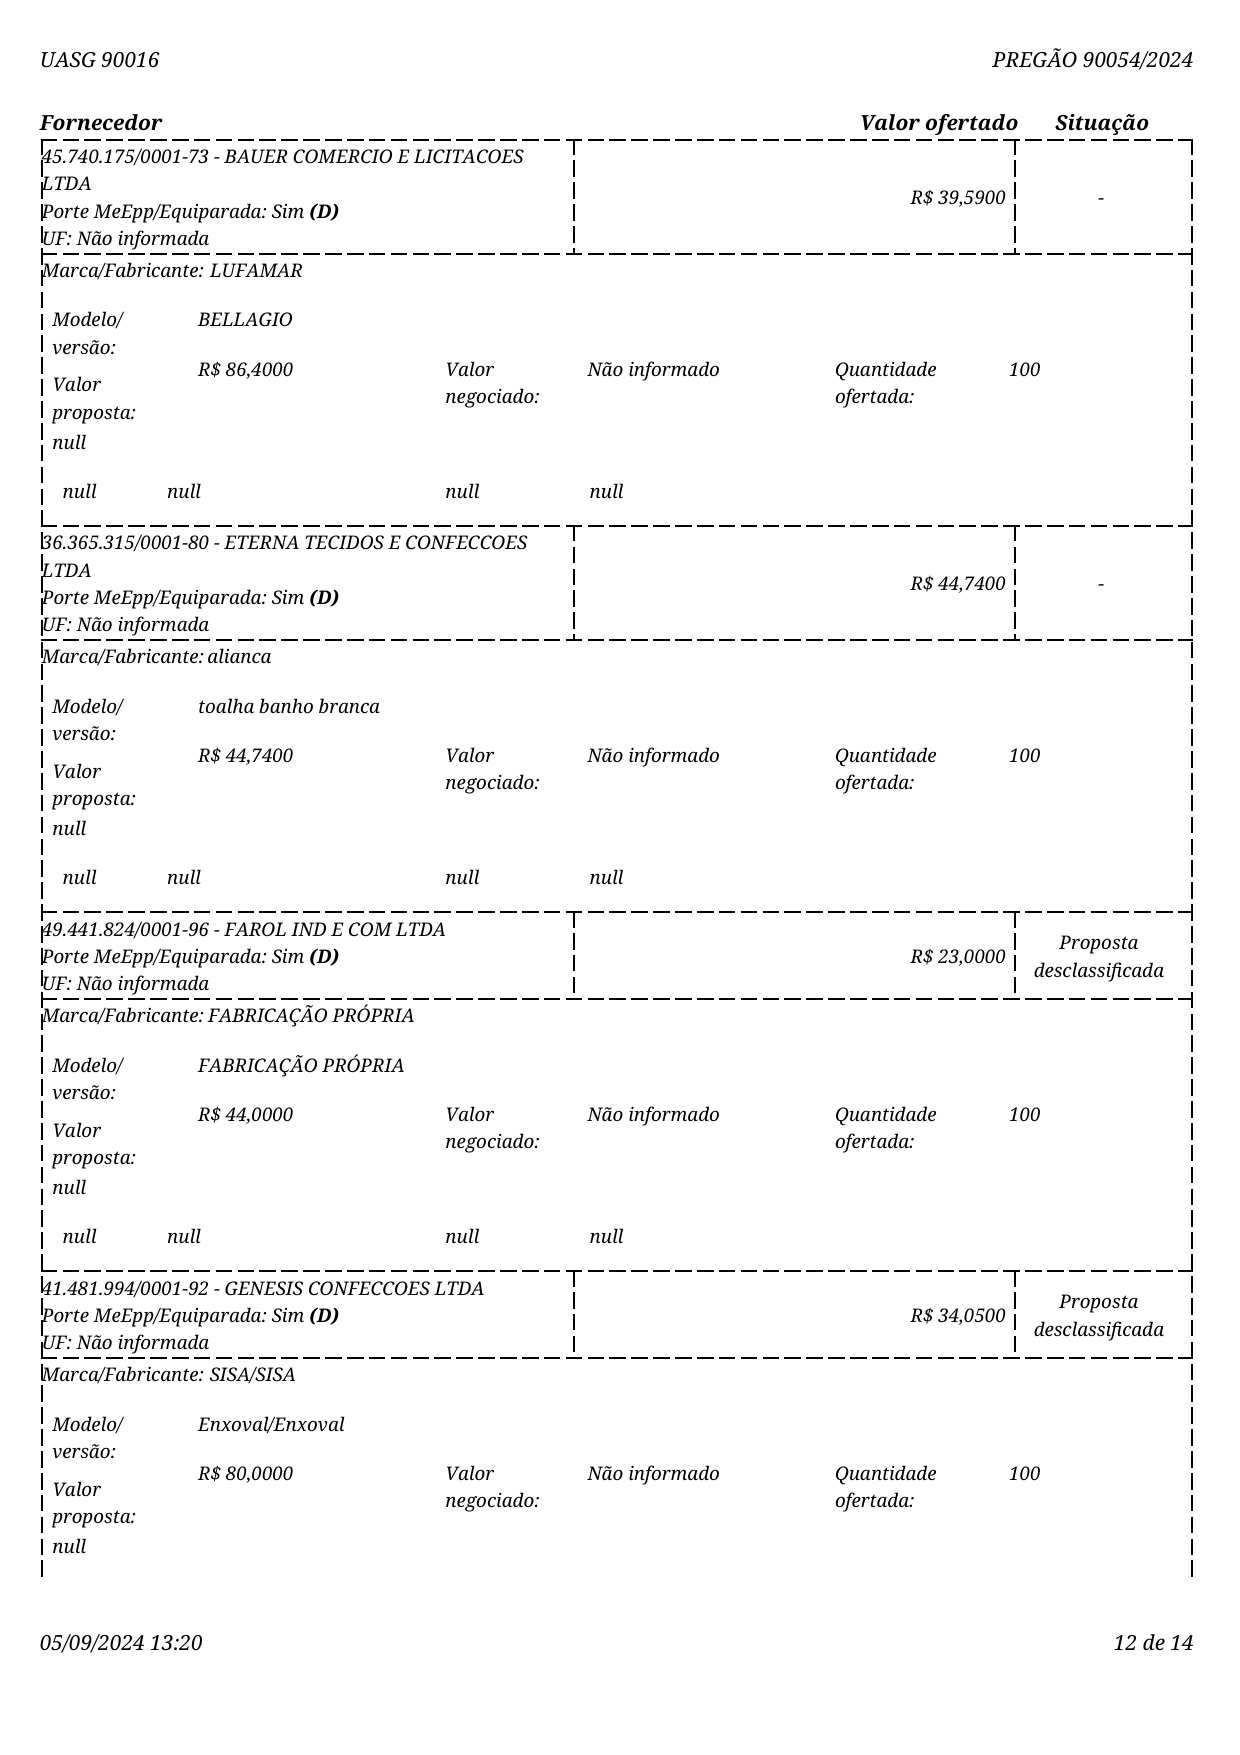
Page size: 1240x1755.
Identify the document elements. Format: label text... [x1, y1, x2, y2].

table_cell [579, 253, 835, 304]
table_cell [445, 1171, 579, 1221]
table_cell [445, 253, 579, 304]
table_cell [445, 690, 579, 739]
table_cell null [579, 1221, 835, 1270]
table_cell [835, 639, 998, 690]
table_cell [835, 476, 998, 525]
table_header 45.740.175/0001-73 - BAUER COMERCIO E LICITACOES LTDA Porte MeEpp/Equiparada: Sim (D) UF: Não informada [42, 139, 574, 253]
table_cell [579, 1171, 835, 1221]
table_header - [1015, 139, 1192, 253]
table_cell [835, 1171, 998, 1221]
table_cell R$ 80,0000 [186, 1458, 445, 1530]
table_cell 100 [999, 1458, 1192, 1530]
table_cell [999, 253, 1192, 304]
table_cell [445, 1408, 579, 1457]
table_cell FABRICAÇÃO PRÓPRIA [186, 1049, 445, 1098]
table_cell R$ 86,4000 [186, 353, 445, 426]
table_cell Marca/Fabricante: LUFAMAR [42, 253, 445, 304]
table_cell [445, 304, 579, 353]
table_cell R$ 44,0000 [186, 1099, 445, 1171]
table_cell [999, 998, 1192, 1049]
table_cell Proposta desclassificada [1015, 911, 1192, 998]
table_cell null [156, 476, 445, 525]
table_cell Marca/Fabricante: SISA/SISA [42, 1357, 445, 1408]
table_cell [999, 1530, 1192, 1580]
table_cell null [579, 476, 835, 525]
table_cell Quantidade ofertada: [835, 1099, 998, 1171]
table_cell [999, 1221, 1192, 1270]
table_cell null [42, 1221, 156, 1270]
table_cell 100 [999, 1099, 1192, 1171]
table_cell [999, 639, 1192, 690]
table_cell [579, 639, 835, 690]
table_cell [579, 304, 835, 353]
table_cell Valor negociado: [445, 740, 579, 812]
table_cell null [42, 1530, 445, 1580]
table_cell Quantidade ofertada: [835, 353, 998, 426]
table_cell [445, 426, 579, 476]
table_cell [445, 639, 579, 690]
table_cell [835, 813, 998, 862]
table_cell null [445, 1221, 579, 1270]
table_cell [999, 304, 1192, 353]
table_cell [579, 998, 835, 1049]
table_cell [835, 426, 998, 476]
table_cell [835, 1530, 998, 1580]
table_cell [579, 690, 835, 739]
table_cell 49.441.824/0001-96 - FAROL IND E COM LTDA Porte MeEpp/Equiparada: Sim (D) UF: Não informada [42, 911, 574, 998]
table_cell null [42, 476, 156, 525]
table_cell [579, 1530, 835, 1580]
table_cell 36.365.315/0001-80 - ETERNA TECIDOS E CONFECCOES LTDA Porte MeEpp/Equiparada: Sim (D) UF: Não informada [42, 525, 574, 639]
table_cell null [42, 426, 445, 476]
table_cell [579, 1357, 835, 1408]
table_cell Marca/Fabricante: alianca [42, 639, 445, 690]
table_cell Valor negociado: [445, 353, 579, 426]
table_cell [999, 862, 1192, 911]
table_cell Quantidade ofertada: [835, 1458, 998, 1530]
table_cell [835, 304, 998, 353]
table_cell R$ 44,7400 [186, 740, 445, 812]
table_cell [445, 998, 579, 1049]
table_cell [999, 690, 1192, 739]
table_cell [999, 476, 1192, 525]
table_cell Valor negociado: [445, 1458, 579, 1530]
table_cell null [445, 862, 579, 911]
table_cell Modelo/versão: Valor proposta: [42, 690, 186, 812]
table_cell [835, 1408, 998, 1457]
table_cell [579, 1408, 835, 1457]
table_cell null [579, 862, 835, 911]
table_cell Enxoval/Enxoval [186, 1408, 445, 1457]
table_cell [835, 862, 998, 911]
table_cell Não informado [579, 740, 835, 812]
table_cell - [1015, 525, 1192, 639]
table_cell Valor negociado: [445, 1099, 579, 1171]
table_cell [579, 1049, 835, 1098]
table_cell R$ 44,7400 [574, 525, 1015, 639]
table_cell toalha banho branca [186, 690, 445, 739]
table_cell R$ 23,0000 [574, 911, 1015, 998]
table_header R$ 39,5900 [574, 139, 1015, 253]
table_cell Quantidade ofertada: [835, 740, 998, 812]
table_cell [835, 1357, 998, 1408]
table_cell Modelo/versão: Valor proposta: [42, 1049, 186, 1171]
table_cell [999, 1357, 1192, 1408]
table_cell [445, 813, 579, 862]
text Fornecedor Valor ofertado Situação [39, 108, 1196, 136]
table_cell [579, 813, 835, 862]
table_cell [579, 426, 835, 476]
table_cell [999, 1171, 1192, 1221]
table_cell null [445, 476, 579, 525]
table_cell R$ 34,0500 [574, 1270, 1015, 1357]
table_cell 100 [999, 740, 1192, 812]
table_cell Não informado [579, 353, 835, 426]
table_cell Não informado [579, 1099, 835, 1171]
table_cell Modelo/versão: Valor proposta: [42, 1408, 186, 1530]
table_cell [445, 1357, 579, 1408]
table_cell [999, 1408, 1192, 1457]
table_cell [445, 1530, 579, 1580]
table_cell Marca/Fabricante: FABRICAÇÃO PRÓPRIA [42, 998, 445, 1049]
table_cell [835, 253, 998, 304]
table_cell [835, 690, 998, 739]
table_cell null [42, 1171, 445, 1221]
table_cell 100 [999, 353, 1192, 426]
table_cell [835, 1221, 998, 1270]
table_cell Modelo/versão: Valor proposta: [42, 304, 186, 426]
table_cell null [156, 1221, 445, 1270]
table_cell Não informado [579, 1458, 835, 1530]
table_cell [835, 998, 998, 1049]
table_cell Proposta desclassificada [1015, 1270, 1192, 1357]
table_cell [445, 1049, 579, 1098]
table_cell 41.481.994/0001-92 - GENESIS CONFECCOES LTDA Porte MeEpp/Equiparada: Sim (D) UF: Não informada [42, 1270, 574, 1357]
table_cell BELLAGIO [186, 304, 445, 353]
table_cell [999, 426, 1192, 476]
table_cell [999, 813, 1192, 862]
table_cell null [42, 862, 156, 911]
table_cell [999, 1049, 1192, 1098]
table_cell [835, 1049, 998, 1098]
table_cell null [156, 862, 445, 911]
table_cell null [42, 813, 445, 862]
